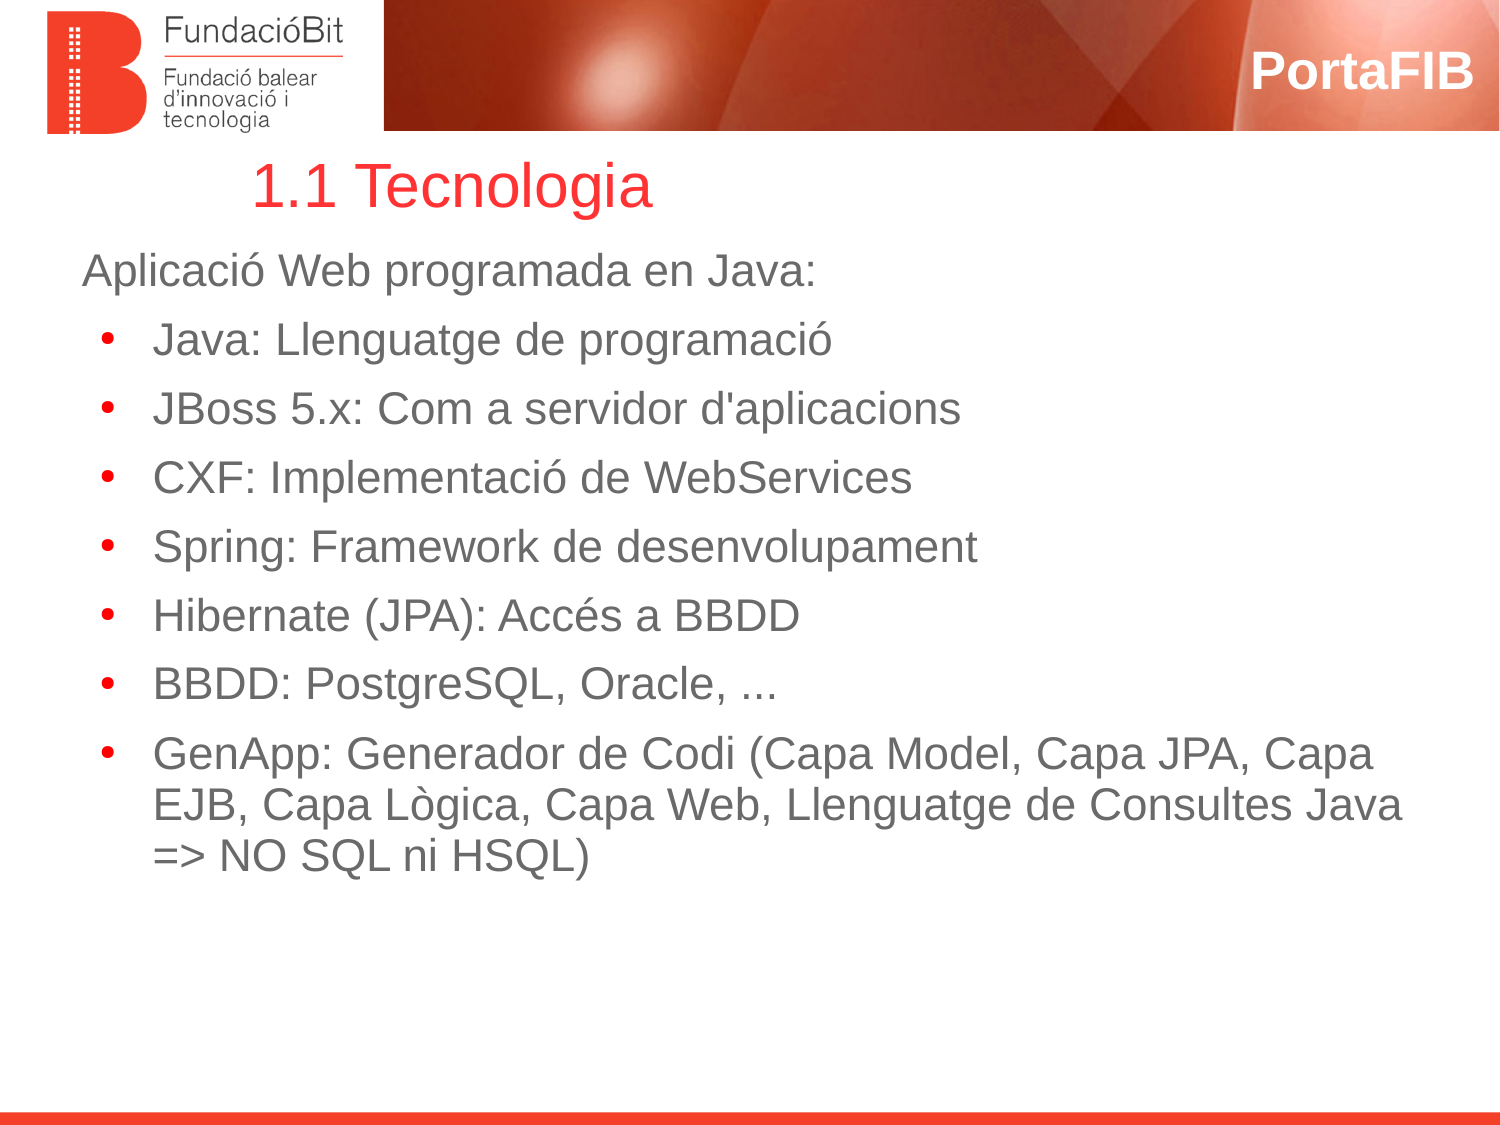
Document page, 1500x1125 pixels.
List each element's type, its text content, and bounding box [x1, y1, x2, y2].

picture [47, 11, 343, 134]
title PortaFIB [324, 19, 1477, 123]
text_box 1.1 Tecnologia [78, 150, 1300, 226]
picture [383, 0, 1500, 131]
text_box Aplicació Web programada en Java: Java: Llenguatge de programació JBoss 5.x: Com a servidor d'aplicacions CXF: Implementació de WebServices Spring: Framework de desenvolupament Hibernate (JPA): Accés a BBDD BBDD: PostgreSQL, Oracle, ... GenApp: Generador de Codi (Capa Model, Capa JPA, Capa EJB, Capa Lògica, Capa Web, Llenguatge de Consultes Java => NO SQL ni HSQL) [81, 244, 1440, 966]
